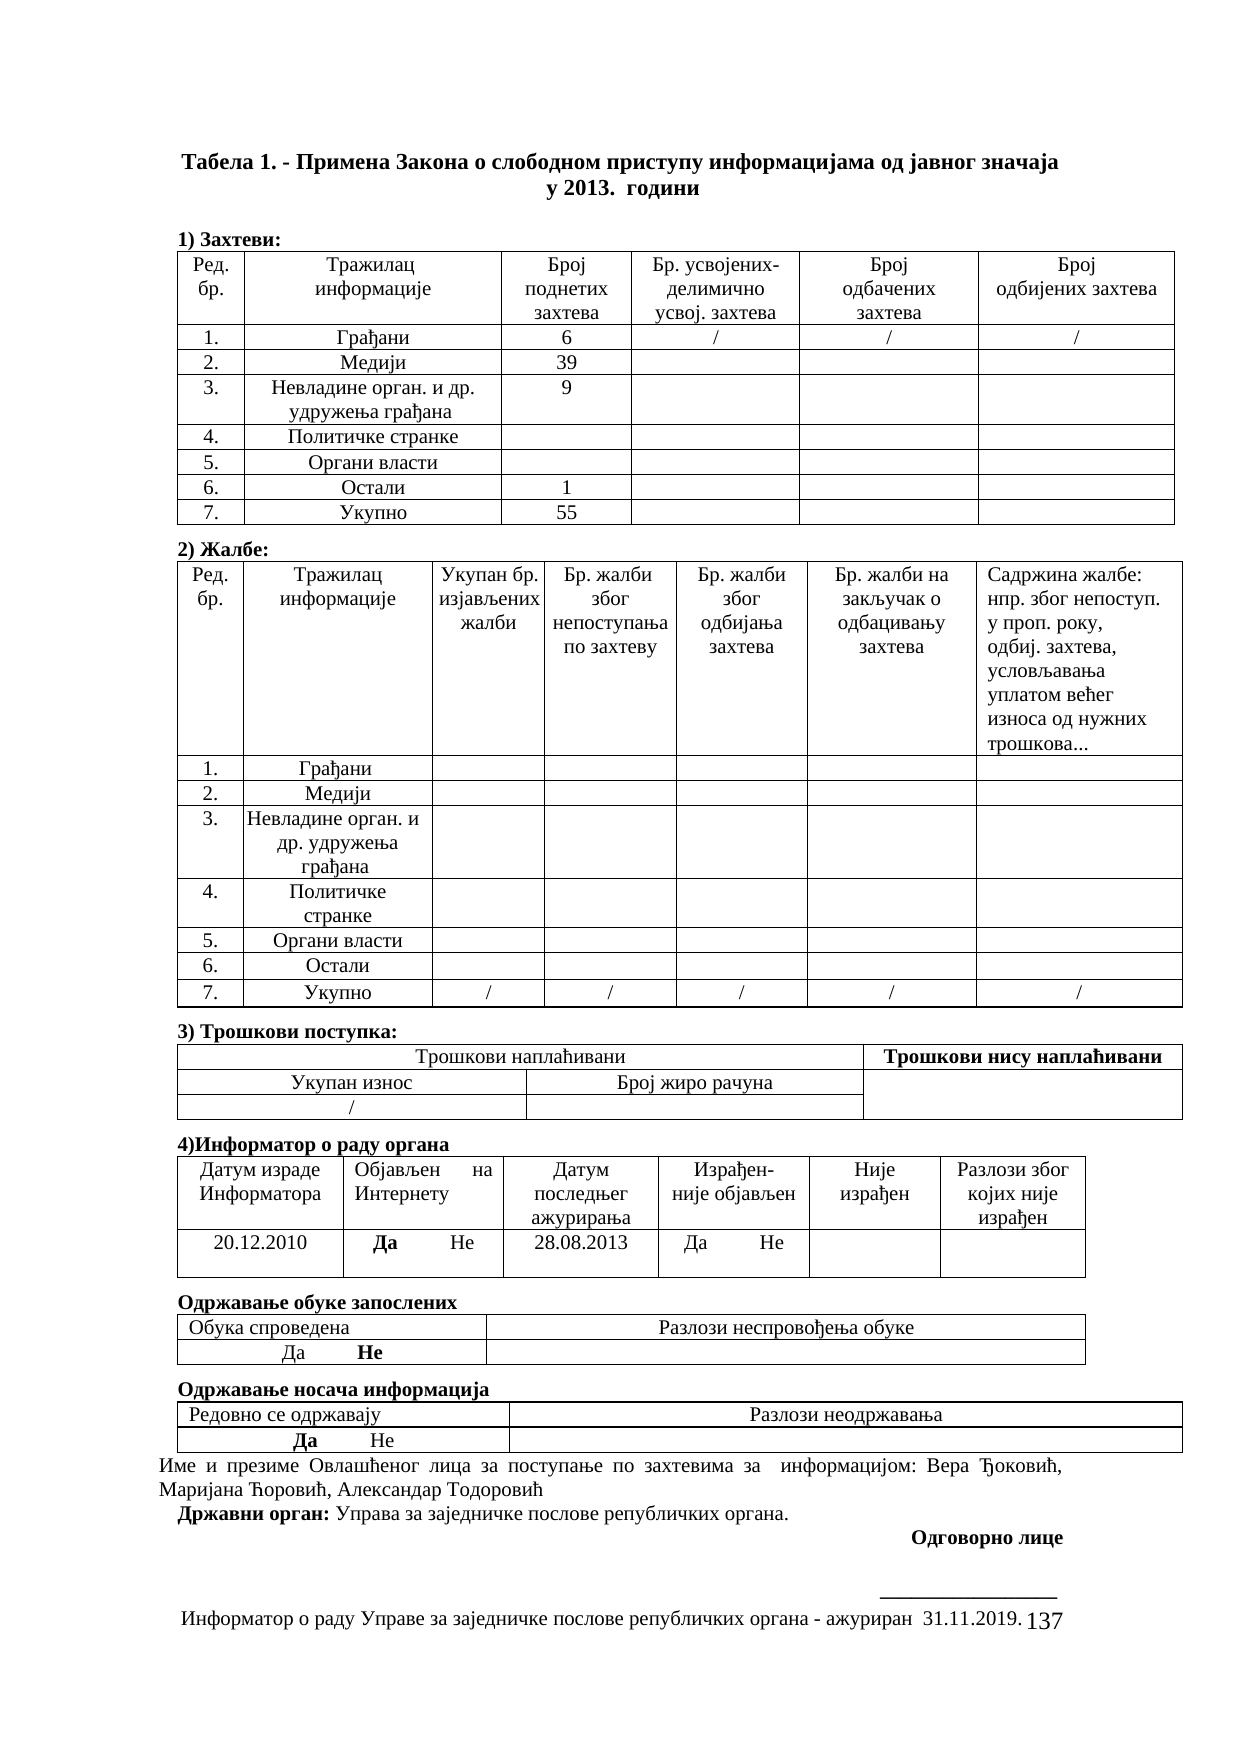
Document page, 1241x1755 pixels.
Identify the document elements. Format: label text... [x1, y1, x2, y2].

table_cell [632, 475, 799, 499]
table_cell [800, 475, 978, 499]
table_cell [502, 425, 631, 448]
table_cell [433, 756, 544, 779]
table_cell Грађани [244, 756, 432, 779]
table_cell / [632, 325, 799, 349]
table_cell 5. [178, 450, 244, 474]
text у 2013. години [177, 174, 1063, 200]
text 4)Информатор о раду органа [177, 1132, 1063, 1156]
table_cell [545, 928, 676, 952]
table_cell 39 [502, 350, 631, 374]
table_cell [545, 756, 676, 779]
table_cell Органи власти [245, 450, 501, 474]
table_cell Невладине орган. и др. удружења грађана [245, 375, 501, 423]
table_cell 2. [178, 781, 243, 805]
table_cell [800, 425, 978, 448]
table_cell 7. [178, 500, 244, 524]
table_cell [632, 375, 799, 423]
table_cell [487, 1340, 1085, 1364]
table_cell [810, 1230, 940, 1277]
table_cell [545, 806, 676, 878]
table_header Датум израде Информатора [178, 1157, 343, 1229]
table_header Садржина жалбе: нпр. због непоступ. у проп. року, одбиј. захтева, условљавања уплатом већег износа од нужних трошкова... [977, 562, 1182, 754]
table_header Разлози неодржавања [510, 1403, 1182, 1426]
table_cell Остали [244, 953, 432, 979]
table_cell 7. [178, 980, 243, 1006]
table_cell / [808, 980, 976, 1006]
table_cell Да Не [178, 1340, 486, 1364]
text Одговорно лице [177, 1525, 1063, 1549]
table_cell 1 [502, 475, 631, 499]
table_cell 1. [178, 325, 244, 349]
table_cell [800, 350, 978, 374]
table_cell [510, 1428, 1182, 1452]
table_cell / [677, 980, 807, 1006]
table_cell [632, 425, 799, 448]
table_cell 55 [502, 500, 631, 524]
table_cell [433, 781, 544, 805]
table_cell [979, 375, 1174, 423]
table_cell [433, 928, 544, 952]
table_cell [433, 879, 544, 927]
text Државни орган: Управа за заједничке послове републичких органа. [177, 1501, 1063, 1525]
table_cell / [800, 325, 978, 349]
table_cell [808, 756, 976, 779]
table_cell [977, 806, 1182, 878]
table_header Број поднетих захтева [502, 252, 631, 324]
table_header Бр. усвојених- делимично усвој. захтева [632, 252, 799, 324]
table_cell [979, 425, 1174, 448]
table_cell Остали [245, 475, 501, 499]
table_cell [977, 756, 1182, 779]
table_header Број одбачених захтева [800, 252, 978, 324]
table_header Редовно се одржавају [178, 1403, 509, 1426]
table_cell Невладине орган. и др. удружења грађана [244, 806, 432, 878]
table_cell [545, 781, 676, 805]
table_header Датум последњег ажурирања [504, 1157, 658, 1229]
table_cell [677, 928, 807, 952]
table_header Бр. жалби на закључак о одбацивању захтева [808, 562, 976, 754]
table_cell [979, 450, 1174, 474]
text 2) Жалбе: [177, 537, 1063, 561]
table_cell 3. [178, 806, 243, 878]
table_cell [979, 475, 1174, 499]
table_header Трошкови наплаћивани [178, 1045, 863, 1068]
table_header Тражилац информације [244, 562, 432, 754]
table_cell 20.12.2010 [178, 1230, 343, 1277]
text Табела 1. - Примена Закона о слободном приступу информацијама од јавног значаја [177, 148, 1063, 174]
table_cell [800, 375, 978, 423]
table_cell [977, 781, 1182, 805]
table_cell 4. [178, 879, 243, 927]
table_header Бр. жалби због одбијања захтева [677, 562, 807, 754]
table_cell [545, 879, 676, 927]
table_header Разлози због којих није израђен [941, 1157, 1085, 1229]
table_header Обука спроведена [178, 1315, 486, 1339]
table_header Разлози неспровођења обуке [487, 1315, 1085, 1339]
table_cell 28.08.2013 [504, 1230, 658, 1277]
table_cell Да Не [659, 1230, 809, 1277]
table_cell [677, 953, 807, 979]
table_header Израђен- није објављен [659, 1157, 809, 1229]
table_cell [677, 806, 807, 878]
table_cell [864, 1070, 1182, 1119]
table_cell 6 [502, 325, 631, 349]
table_cell Грађани [245, 325, 501, 349]
table_cell / [178, 1095, 526, 1119]
table_header Ред.бр. [178, 252, 244, 324]
table_cell [808, 928, 976, 952]
table_cell 1. [178, 756, 243, 779]
table_cell 9 [502, 375, 631, 423]
table_cell Број жиро рачуна [527, 1070, 863, 1094]
table_cell [979, 350, 1174, 374]
table_header Број одбијених захтева [979, 252, 1174, 324]
text 1) Захтеви: [177, 227, 1063, 251]
table_cell [632, 500, 799, 524]
table_cell Oргани власти [244, 928, 432, 952]
table_cell [979, 500, 1174, 524]
table_cell [632, 450, 799, 474]
text Одржавање носача информација [177, 1377, 1063, 1401]
table_cell Укупно [244, 980, 432, 1006]
table_cell [800, 500, 978, 524]
table_cell [433, 953, 544, 979]
table_cell [941, 1230, 1085, 1277]
table_cell 5. [178, 928, 243, 952]
table_cell Да Не [344, 1230, 503, 1277]
table_cell [808, 953, 976, 979]
table_cell 2. [178, 350, 244, 374]
table_cell Укупно [245, 500, 501, 524]
table_cell 6. [178, 953, 243, 979]
table_cell [502, 450, 631, 474]
table_header Ред. бр. [178, 562, 243, 754]
table_header Бр. жалби због непоступања по захтеву [545, 562, 676, 754]
table_cell [677, 781, 807, 805]
table_header Трошкови нису наплаћивани [864, 1045, 1182, 1068]
table_cell [677, 879, 807, 927]
table_cell [808, 806, 976, 878]
table_header Тражилац информације [245, 252, 501, 324]
table_cell Медији [245, 350, 501, 374]
text Име и презиме Овлашћеног лица за поступање по захтевима за информацијом: Вера Ђоковић, Маријана Ћоровић, Александар Тодоровић [158, 1453, 1063, 1501]
table_cell 6. [178, 475, 244, 499]
table_cell / [433, 980, 544, 1006]
table_cell [433, 806, 544, 878]
table_cell [808, 879, 976, 927]
table_cell 4. [178, 425, 244, 448]
text _________________ [177, 1573, 1063, 1602]
table_header Није израђен [810, 1157, 940, 1229]
table_cell Укупан износ [178, 1070, 526, 1094]
text Одржавање обуке запослених [177, 1290, 1063, 1314]
table_cell / [545, 980, 676, 1006]
table_cell / [979, 325, 1174, 349]
table_cell [677, 756, 807, 779]
table_header Објављен на Интернету [344, 1157, 503, 1229]
table_cell / [977, 980, 1182, 1006]
table_cell Да Не [178, 1428, 509, 1452]
table_cell Политичке странке [244, 879, 432, 927]
table_cell [977, 928, 1182, 952]
table_cell [977, 953, 1182, 979]
table_cell [632, 350, 799, 374]
table_cell [545, 953, 676, 979]
table_cell Медији [244, 781, 432, 805]
table_cell [527, 1095, 863, 1119]
table_cell [977, 879, 1182, 927]
table_cell [800, 450, 978, 474]
text 3) Трошкови поступка: [177, 1019, 1063, 1043]
table_cell [808, 781, 976, 805]
table_cell Политичке странке [245, 425, 501, 448]
table_cell 3. [178, 375, 244, 423]
table_header Укупан бр. изјављених жалби [433, 562, 544, 754]
